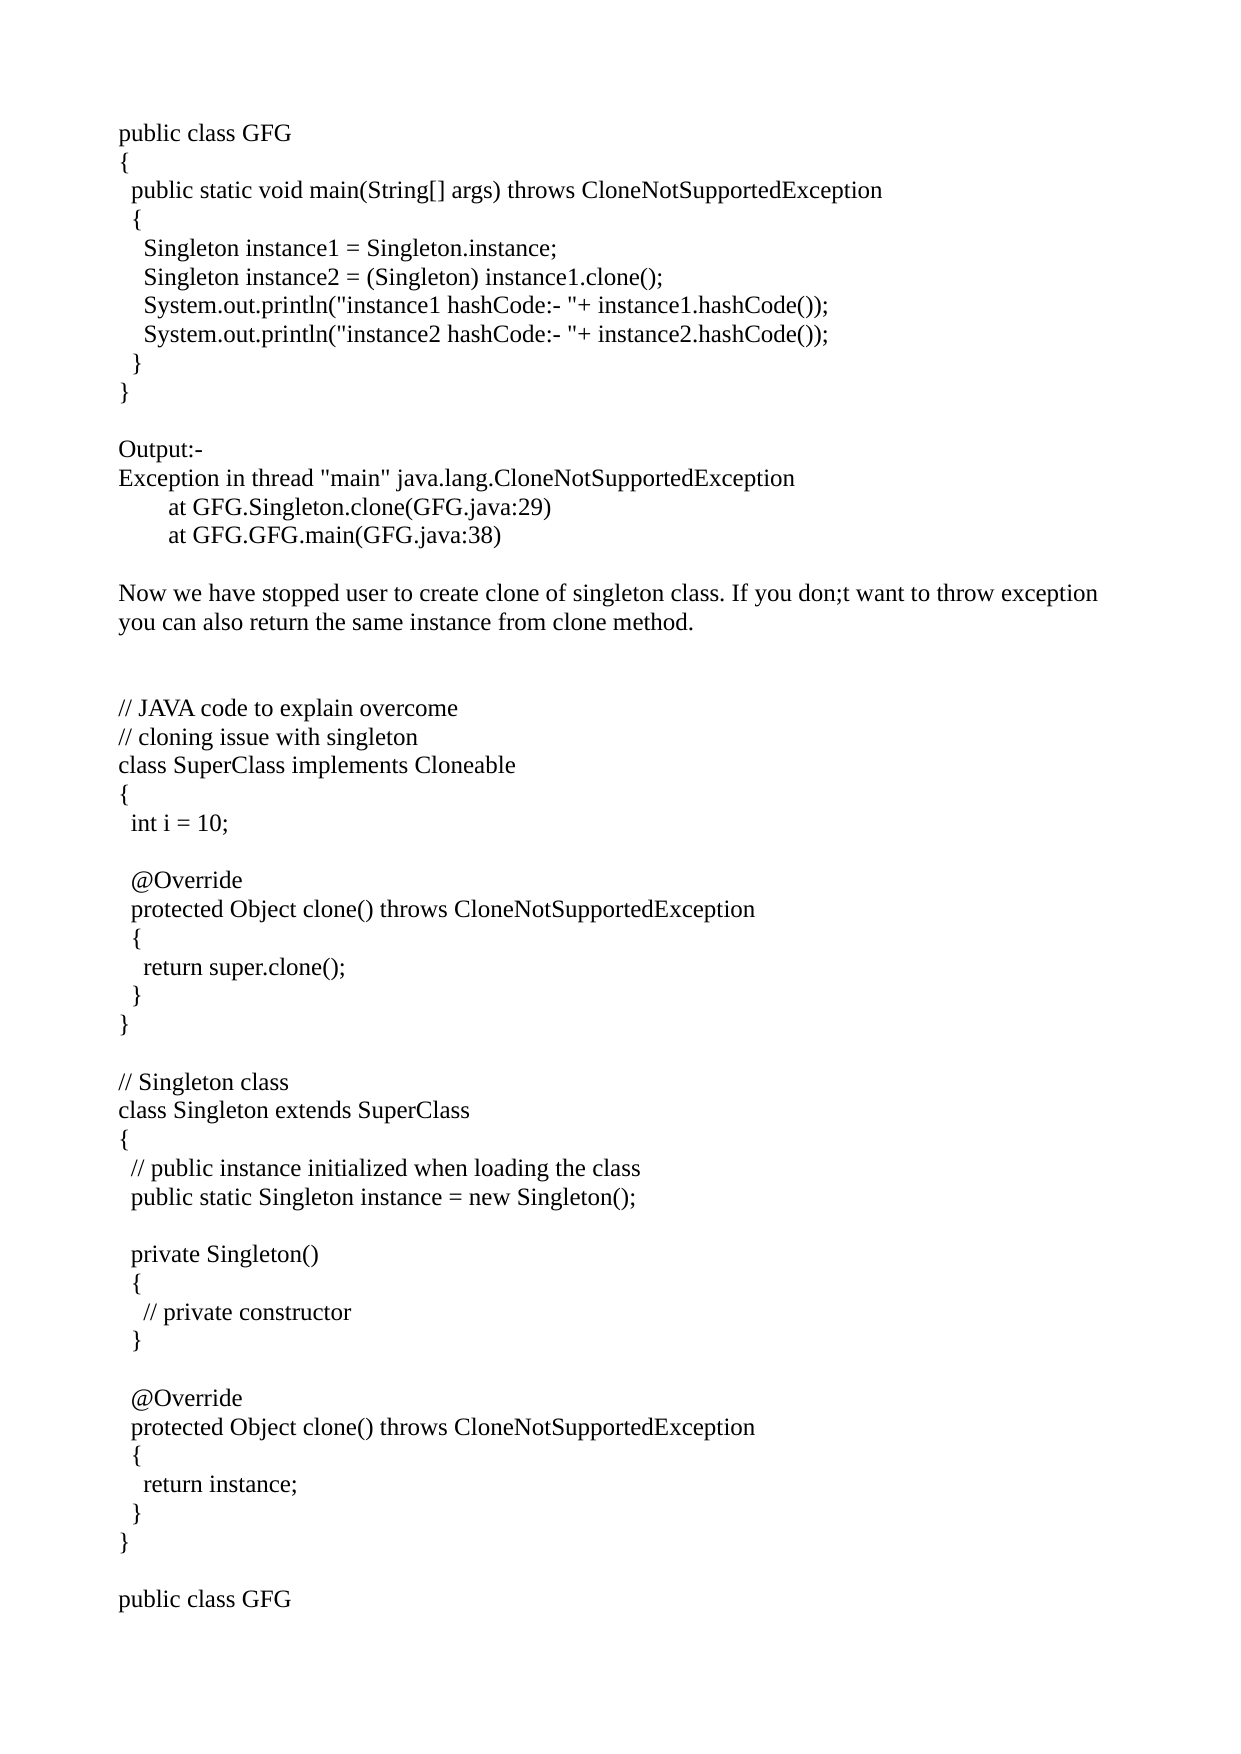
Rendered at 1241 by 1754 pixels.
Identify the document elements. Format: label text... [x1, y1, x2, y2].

list at GFG.Singleton.clone(GFG.java:29) [118, 492, 1122, 521]
list Exception in thread "main" java.lang.CloneNotSupportedException [118, 463, 1122, 492]
list Now we have stopped user to create clone of singleton class. If you don;t want to throw exception you can also return the same instance from clone method. [118, 578, 1122, 636]
list at GFG.GFG.main(GFG.java:38) [118, 521, 1122, 549]
table_header // JAVA code to explain overcome // cloning issue with singleton class SuperClass implements Cloneable { int i = 10; @Override protected Object clone() throws CloneNotSupportedException { return super.clone(); } } // Singleton class class Singleton extends SuperClass { // public instance initialized when loading the class public static Singleton instance = new Singleton(); private Singleton() { // private constructor } @Override protected Object clone() throws CloneNotSupportedException { return instance; } } public class GFG [118, 693, 1122, 1613]
list Output:- [118, 434, 1122, 463]
table_header public class GFG { public static void main(String[] args) throws CloneNotSupportedException { Singleton instance1 = Singleton.instance; Singleton instance2 = (Singleton) instance1.clone(); System.out.println("instance1 hashCode:- "+ instance1.hashCode()); System.out.println("instance2 hashCode:- "+ instance2.hashCode()); } } [118, 118, 1122, 406]
